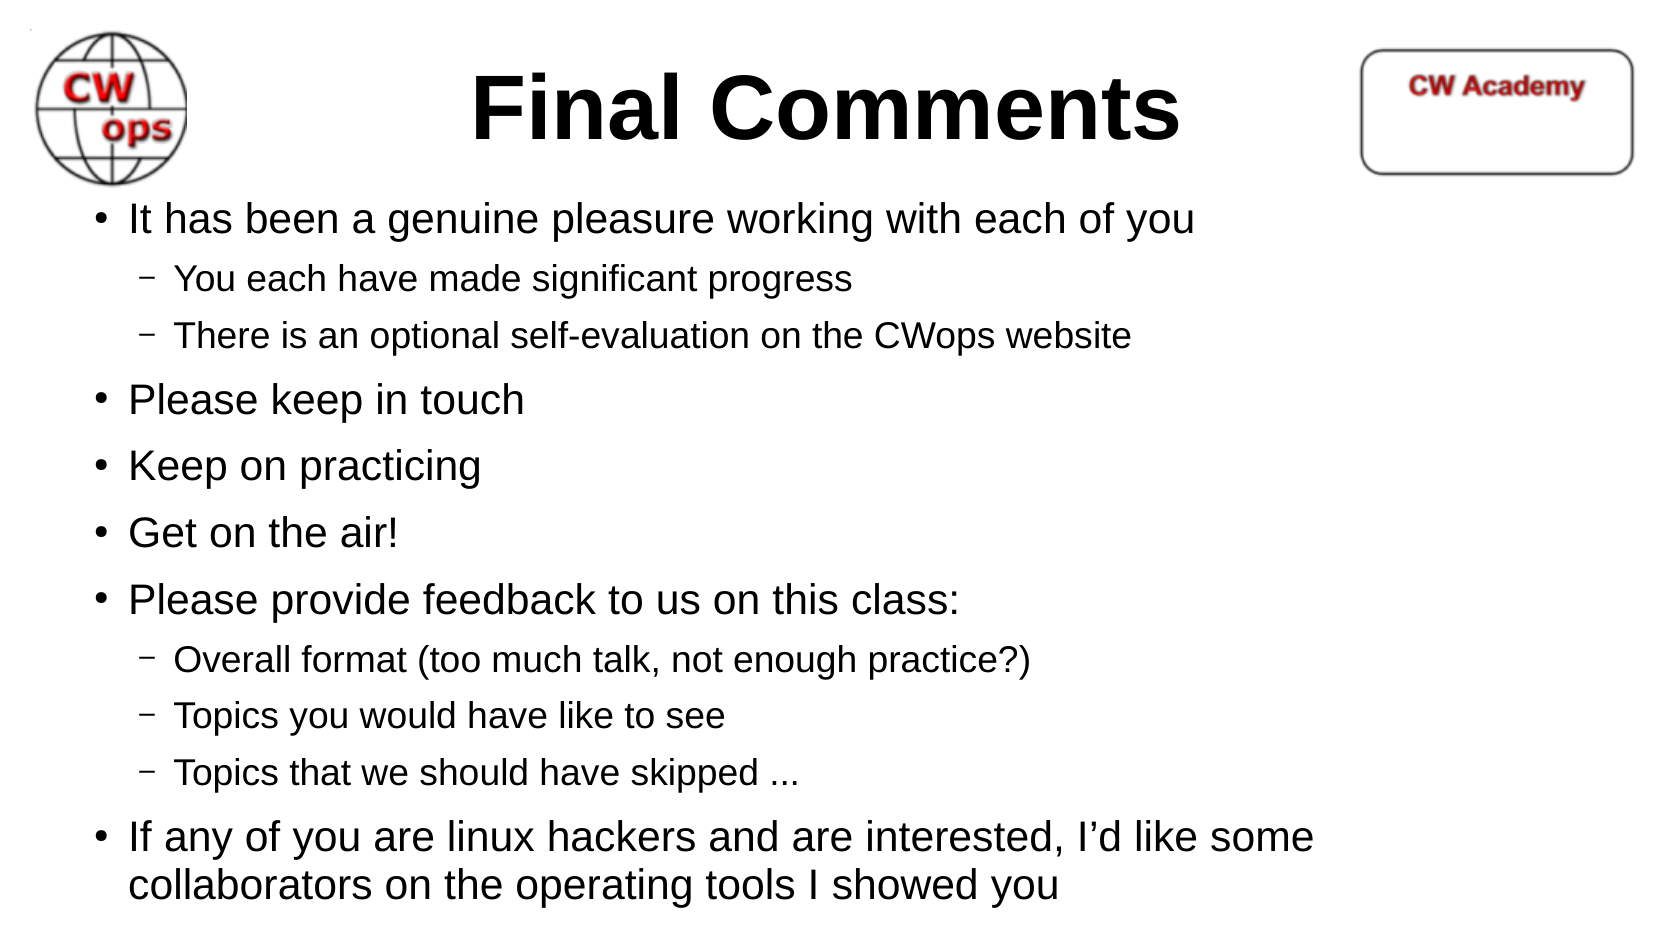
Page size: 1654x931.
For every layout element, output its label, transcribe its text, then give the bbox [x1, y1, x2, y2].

list It has been a genuine pleasure working with each of you You each have made significant progress There is an optional self-evaluation on the CWops website Please keep in touch Keep on practicing Get on the air! Please provide feedback to us on this class: Overall format (too much talk, not enough practice?) Topics you would have like to see Topics that we should have skipped ... If any of you are linux hackers and are interested, I’d like some collaborators on the operating tools I showed you [82, 195, 1571, 915]
picture [30, 29, 187, 194]
title Final Comments [82, 30, 1571, 186]
picture [1571, 37, 1640, 186]
